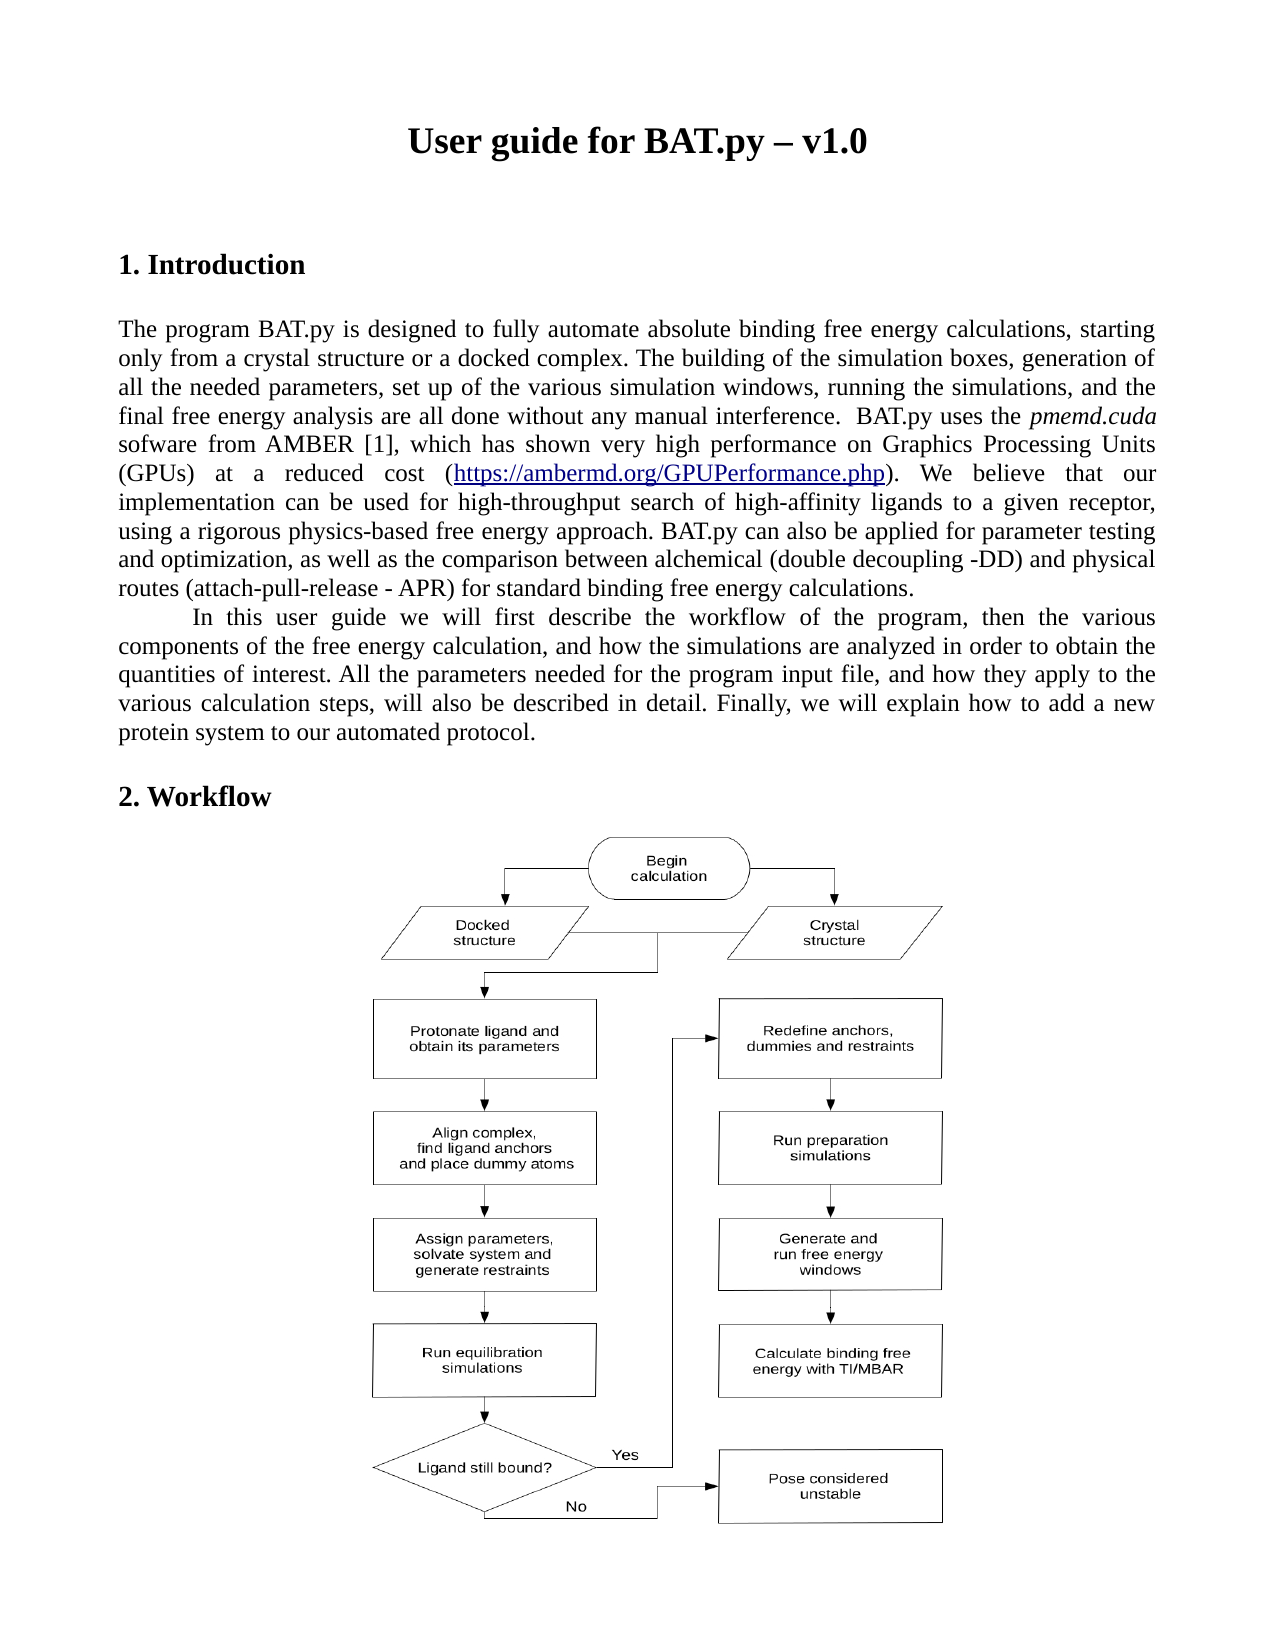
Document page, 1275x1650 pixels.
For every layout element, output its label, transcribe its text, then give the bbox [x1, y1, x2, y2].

text 2. Workflow [118, 779, 1157, 813]
text User guide for BAT.py – v1.0 [118, 118, 1157, 161]
picture [342, 827, 977, 1557]
text In this user guide we will first describe the workflow of the program, then the various components of the free energy calculation, and how the simulations are analyzed in order to obtain the quantities of interest. All the parameters needed for the program input file, and how they apply to the various calculation steps, will also be described in detail. Finally, we will explain how to add a new protein system to our automated protocol. [118, 602, 1157, 746]
text 1. Introduction [118, 247, 1157, 281]
text The program BAT.py is designed to fully automate absolute binding free energy calculations, starting only from a crystal structure or a docked complex. The building of the simulation boxes, generation of all the needed parameters, set up of the various simulation windows, running the simulations, and the final free energy analysis are all done without any manual interference. BAT.py uses the pmemd.cuda sofware from AMBER [1], which has shown very high performance on Graphics Processing Units (GPUs) at a reduced cost (https://ambermd.org/GPUPerformance.php). We believe that our implementation can be used for high-throughput search of high-affinity ligands to a given receptor, using a rigorous physics-based free energy approach. BAT.py can also be applied for parameter testing and optimization, as well as the comparison between alchemical (double decoupling -DD) and physical routes (attach-pull-release - APR) for standard binding free energy calculations. [118, 314, 1157, 602]
